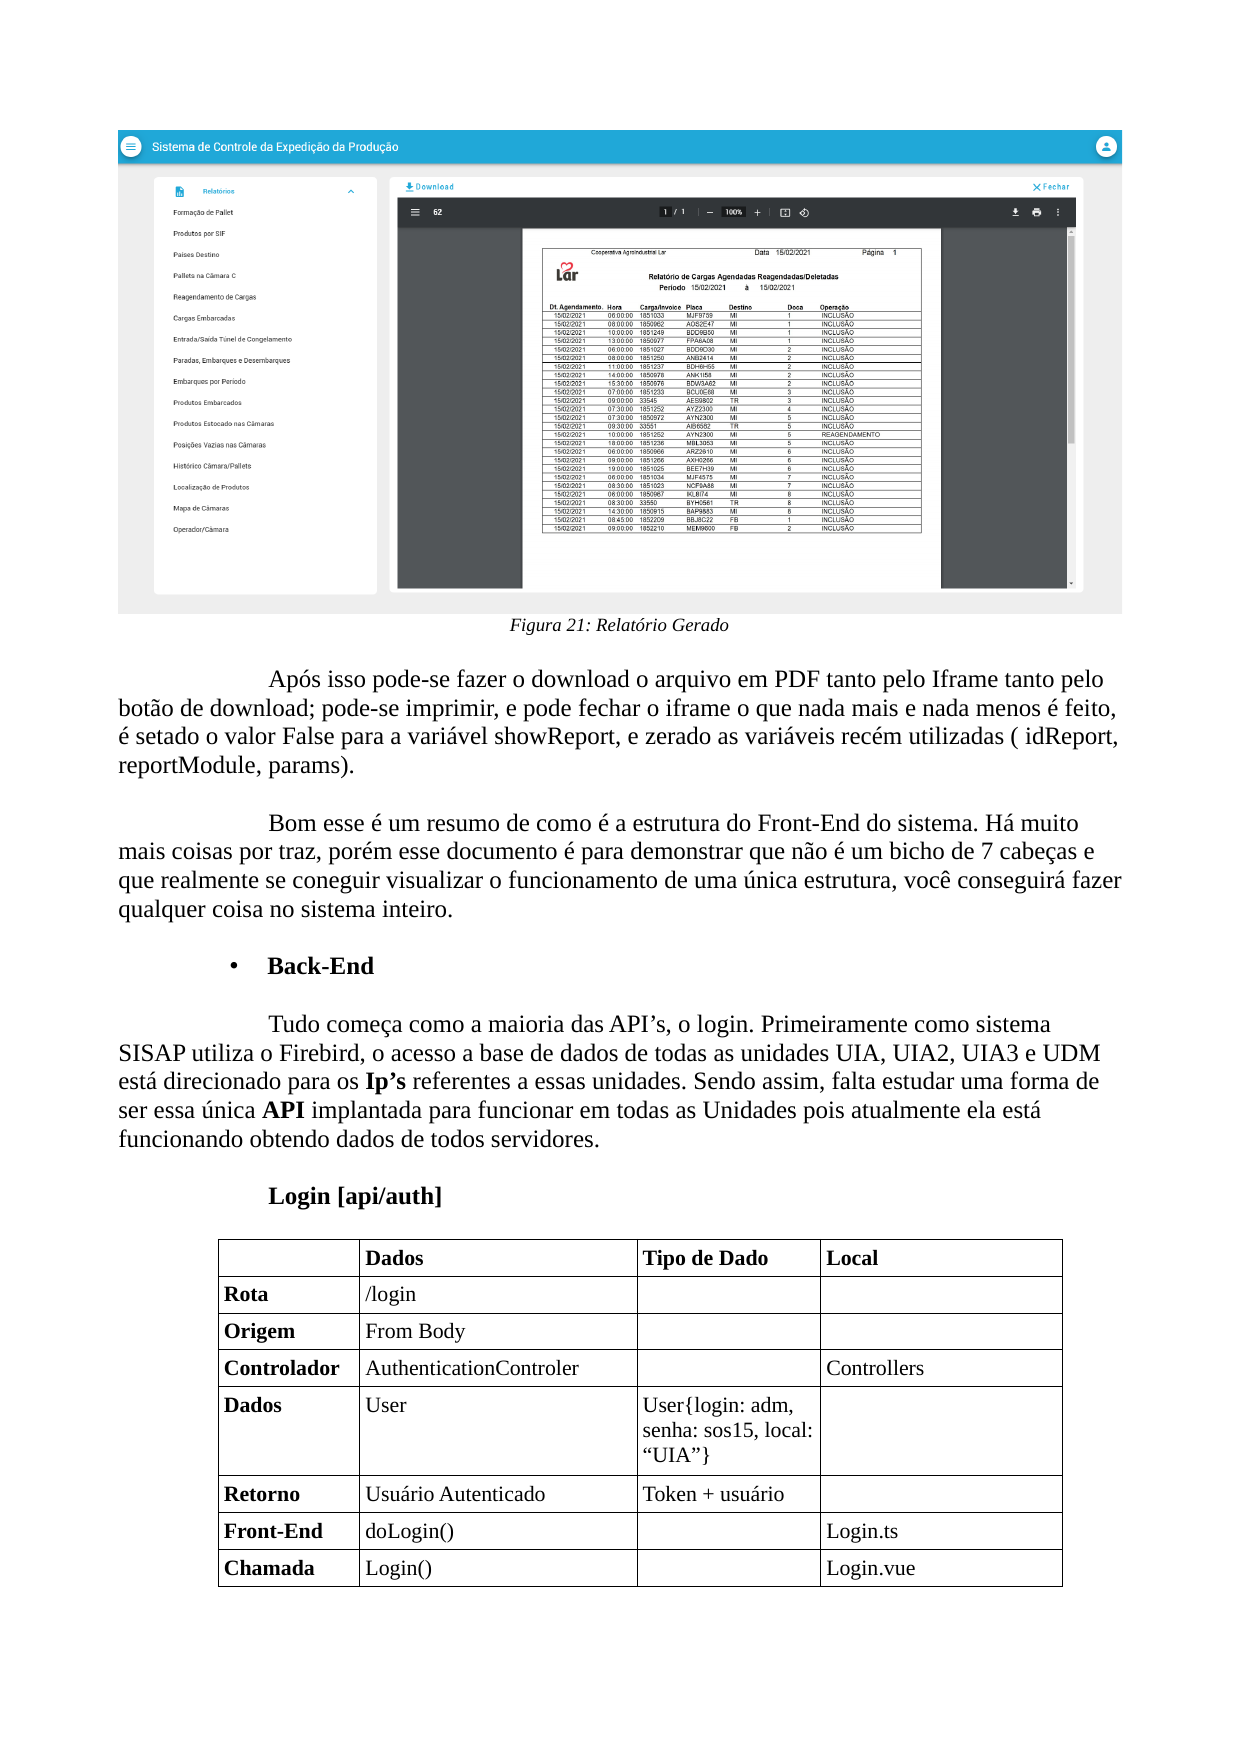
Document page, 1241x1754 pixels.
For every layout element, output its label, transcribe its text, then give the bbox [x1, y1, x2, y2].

table_header [219, 1240, 359, 1276]
table_cell [638, 1277, 820, 1312]
table_cell Front-End [219, 1513, 359, 1549]
text Após isso pode-se fazer o download o arquivo em PDF tanto pelo Iframe tanto pelo botão de download; pode-se imprimir, e pode fechar o iframe o que nada mais e nada menos é feito, é setado o valor False para a variável showReport, e zerado as variáveis recém utilizadas ( idReport, reportModule, params). [118, 664, 1122, 779]
table_cell Retorno [219, 1476, 359, 1512]
table_cell Origem [219, 1314, 359, 1349]
table_cell From Body [360, 1314, 637, 1349]
table_cell Login.vue [821, 1550, 1062, 1586]
text Figura 21: Relatório Gerado [118, 614, 1122, 635]
table_cell Dados [219, 1387, 359, 1475]
table_cell Controlador [219, 1350, 359, 1386]
table_cell Chamada [219, 1550, 359, 1586]
list Back-End [229, 951, 1122, 980]
picture [118, 130, 1123, 614]
text Bom esse é um resumo de como é a estrutura do Front-End do sistema. Há muito mais coisas por traz, porém esse documento é para demonstrar que não é um bicho de 7 cabeças e que realmente se coneguir visualizar o funcionamento de uma única estrutura, você conseguirá fazer qualquer coisa no sistema inteiro. [118, 808, 1122, 923]
table_cell [638, 1550, 820, 1586]
table_cell Token + usuário [638, 1476, 820, 1512]
table_cell [821, 1314, 1062, 1349]
table_cell Login.ts [821, 1513, 1062, 1549]
table_cell Login() [360, 1550, 637, 1586]
table_cell [638, 1350, 820, 1386]
table_cell [638, 1513, 820, 1549]
table_header Local [821, 1240, 1062, 1276]
table_cell Rota [219, 1277, 359, 1312]
table_cell Usuário Autenticado [360, 1476, 637, 1512]
table_header Dados [360, 1240, 637, 1276]
table_cell doLogin() [360, 1513, 637, 1549]
table_cell User [360, 1387, 637, 1475]
table_cell [821, 1476, 1062, 1512]
text Tudo começa como a maioria das API’s, o login. Primeiramente como sistema SISAP utiliza o Firebird, o acesso a base de dados de todas as unidades UIA, UIA2, UIA3 e UDM está direcionado para os Ip’s referentes a essas unidades. Sendo assim, falta estudar uma forma de ser essa única API implantada para funcionar em todas as Unidades pois atualmente ela está funcionando obtendo dados de todos servidores. [118, 1009, 1122, 1153]
text Login [api/auth] [118, 1181, 1122, 1210]
table_cell AuthenticationControler [360, 1350, 637, 1386]
table_cell [638, 1314, 820, 1349]
table_cell Controllers [821, 1350, 1062, 1386]
table_header Tipo de Dado [638, 1240, 820, 1276]
table_cell User{login: adm, senha: sos15, local: “UIA”} [638, 1387, 820, 1475]
table_cell /login [360, 1277, 637, 1312]
table_cell [821, 1387, 1062, 1475]
table_cell [821, 1277, 1062, 1312]
